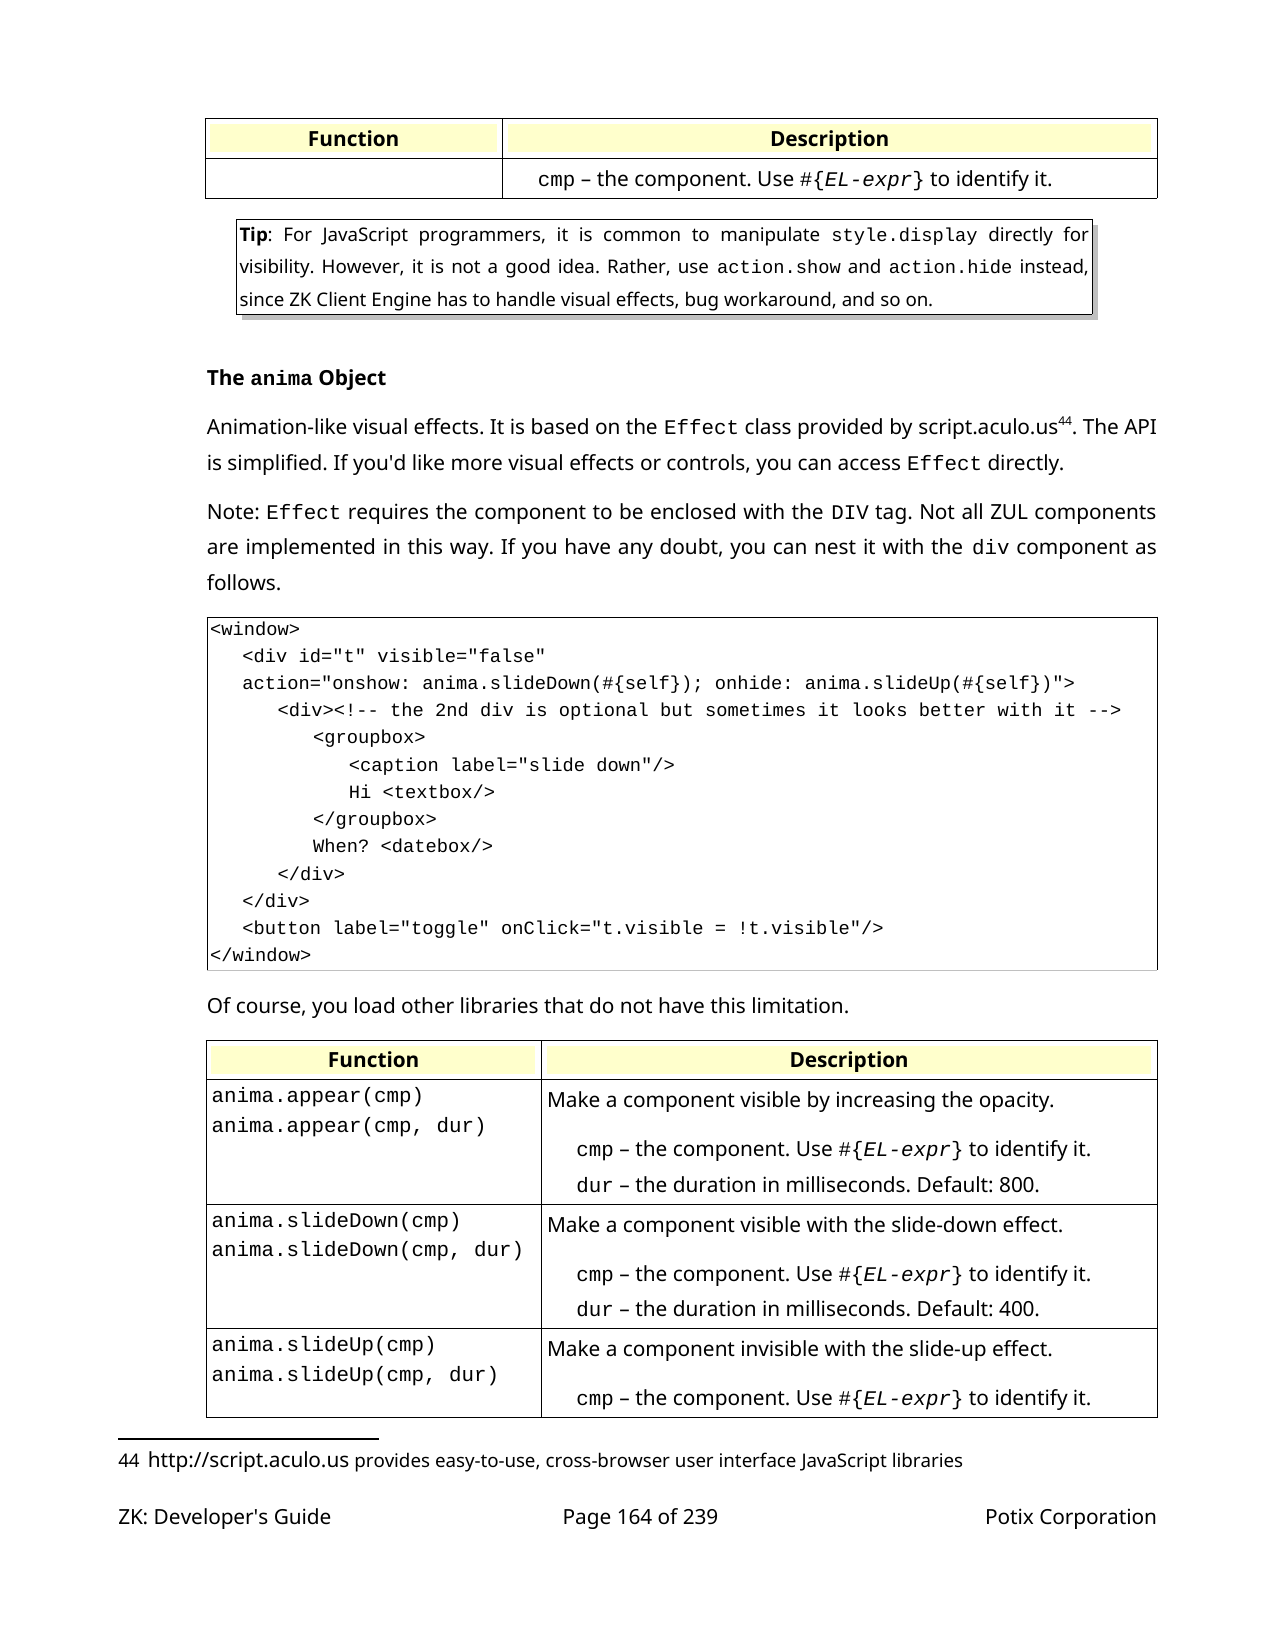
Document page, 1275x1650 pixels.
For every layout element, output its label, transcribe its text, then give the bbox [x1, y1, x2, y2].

text Tip: For JavaScript programmers, it is common to manipulate style.display directly for visibility. However, it is not a good idea. Rather, use action.show and action.hide instead, since ZK Client Engine has to handle visual effects, bug workaround, and so on. [237, 220, 1092, 314]
text http://script.aculo.us provides easy-to-use, cross-browser user interface JavaScript libraries [118, 1445, 1157, 1473]
text Of course, you load other libraries that do not have this limitation. [207, 991, 1157, 1019]
text </div> [208, 861, 1157, 886]
text <button label="toggle" onClick="t.visible = !t.visible"/> [208, 916, 1157, 940]
table_header Function [207, 1041, 541, 1079]
text <div><!-- the 2nd div is optional but sometimes it looks better with it --> [208, 698, 1157, 722]
text </window> [208, 943, 1157, 970]
text <caption label="slide down"/> [208, 753, 1157, 777]
text </groupbox> [208, 807, 1157, 831]
table_cell Make a component invisible with the slide-up effect. cmp – the component. Use #{EL-expr} to identify it. [542, 1329, 1157, 1417]
table_header Description [542, 1041, 1157, 1079]
text Animation-like visual effects. It is based on the Effect class provided by script.aculo.us. The API is simplified. If you'd like more visual effects or controls, you can access Effect directly. [207, 412, 1157, 476]
text <window> [208, 618, 1157, 641]
table_cell cmp – the component. Use #{EL-expr} to identify it. [503, 159, 1157, 198]
text Note: Effect requires the component to be enclosed with the DIV tag. Not all ZUL components are implemented in this way. If you have any doubt, you can nest it with the div component as follows. [207, 497, 1157, 596]
subtitle The anima Object [207, 363, 1157, 391]
text <groupbox> [208, 725, 1157, 750]
text Hi <textbox/> [208, 780, 1157, 804]
table_cell Make a component visible by increasing the opacity. cmp – the component. Use #{EL-expr} to identify it. dur – the duration in milliseconds. Default: 800. [542, 1080, 1157, 1204]
table_header Description [503, 119, 1157, 158]
table_cell anima.slideUp(cmp) anima.slideUp(cmp, dur) [207, 1329, 541, 1417]
text action="onshow: anima.slideDown(#{self}); onhide: anima.slideUp(#{self})"> [208, 671, 1157, 695]
text </div> [208, 888, 1157, 913]
table_cell Make a component visible with the slide-down effect. cmp – the component. Use #{EL-expr} to identify it. dur – the duration in milliseconds. Default: 400. [542, 1205, 1157, 1328]
table_cell anima.appear(cmp) anima.appear(cmp, dur) [207, 1080, 541, 1204]
table_cell [206, 159, 502, 198]
text When? <datebox/> [208, 834, 1157, 858]
text <div id="t" visible="false" [208, 644, 1157, 668]
table_header Function [206, 119, 502, 158]
table_cell anima.slideDown(cmp) anima.slideDown(cmp, dur) [207, 1205, 541, 1328]
